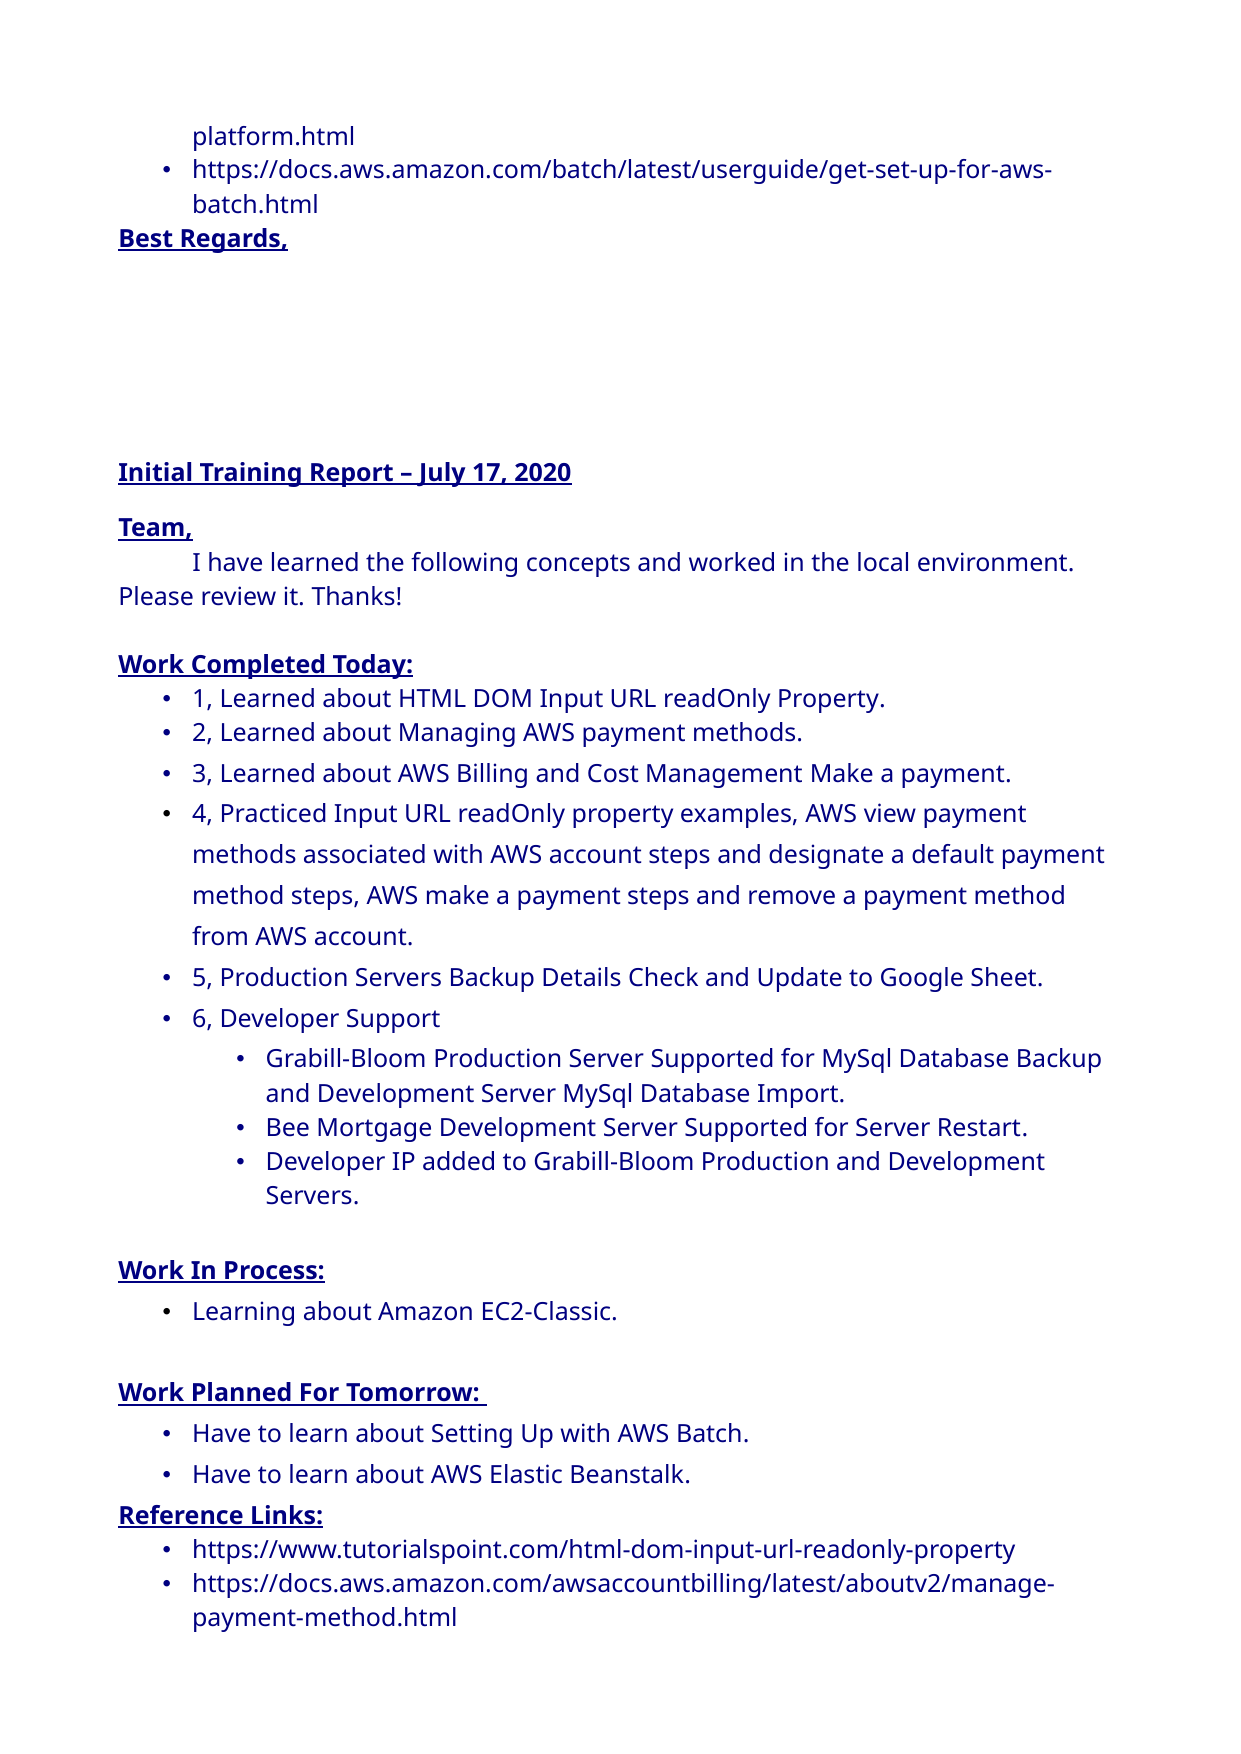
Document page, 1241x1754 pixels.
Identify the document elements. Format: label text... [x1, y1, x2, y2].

list Have to learn about Setting Up with AWS Batch. [162, 1416, 1122, 1450]
list Learning about Amazon EC2-Classic. [162, 1293, 1122, 1327]
text Team, [118, 510, 1122, 544]
list platform.html [162, 118, 1122, 152]
text I have learned the following concepts and worked in the local environment. Please review it. Thanks! [118, 544, 1122, 612]
list 1, Learned about HTML DOM Input URL readOnly Property. [162, 680, 1122, 714]
list https://www.tutorialspoint.com/html-dom-input-url-readonly-property [162, 1531, 1122, 1565]
list https://docs.aws.amazon.com/batch/latest/userguide/get-set-up-for-aws-batch.html [162, 152, 1122, 220]
list 6, Developer Support [162, 1000, 1122, 1034]
list 2, Learned about Managing AWS payment methods. [162, 714, 1122, 748]
list https://docs.aws.amazon.com/awsaccountbilling/latest/aboutv2/manage-payment-method.html [162, 1565, 1122, 1633]
text Best Regards, [118, 220, 1122, 254]
text Reference Links: [118, 1497, 1122, 1531]
text Work In Process: [118, 1252, 1122, 1286]
subtitle Developer IP added to Grabill-Bloom Production and Development Servers. [236, 1143, 1122, 1211]
subtitle Grabill-Bloom Production Server Supported for MySql Database Backup and Development Server MySql Database Import. [236, 1041, 1122, 1109]
text Initial Training Report – July 17, 2020 [118, 455, 1122, 489]
list Have to learn about AWS Elastic Beanstalk. [162, 1456, 1122, 1491]
list 3, Learned about AWS Billing and Cost Management Make a payment. [162, 755, 1122, 789]
text Work Planned For Tomorrow: [118, 1375, 1122, 1409]
subtitle Bee Mortgage Development Server Supported for Server Restart. [236, 1109, 1122, 1143]
list 4, Practiced Input URL readOnly property examples, AWS view payment methods associated with AWS account steps and designate a default payment method steps, AWS make a payment steps and remove a payment method from AWS account. [162, 796, 1122, 953]
text Work Completed Today: [118, 646, 1122, 680]
list 5, Production Servers Backup Details Check and Update to Google Sheet. [162, 959, 1122, 993]
